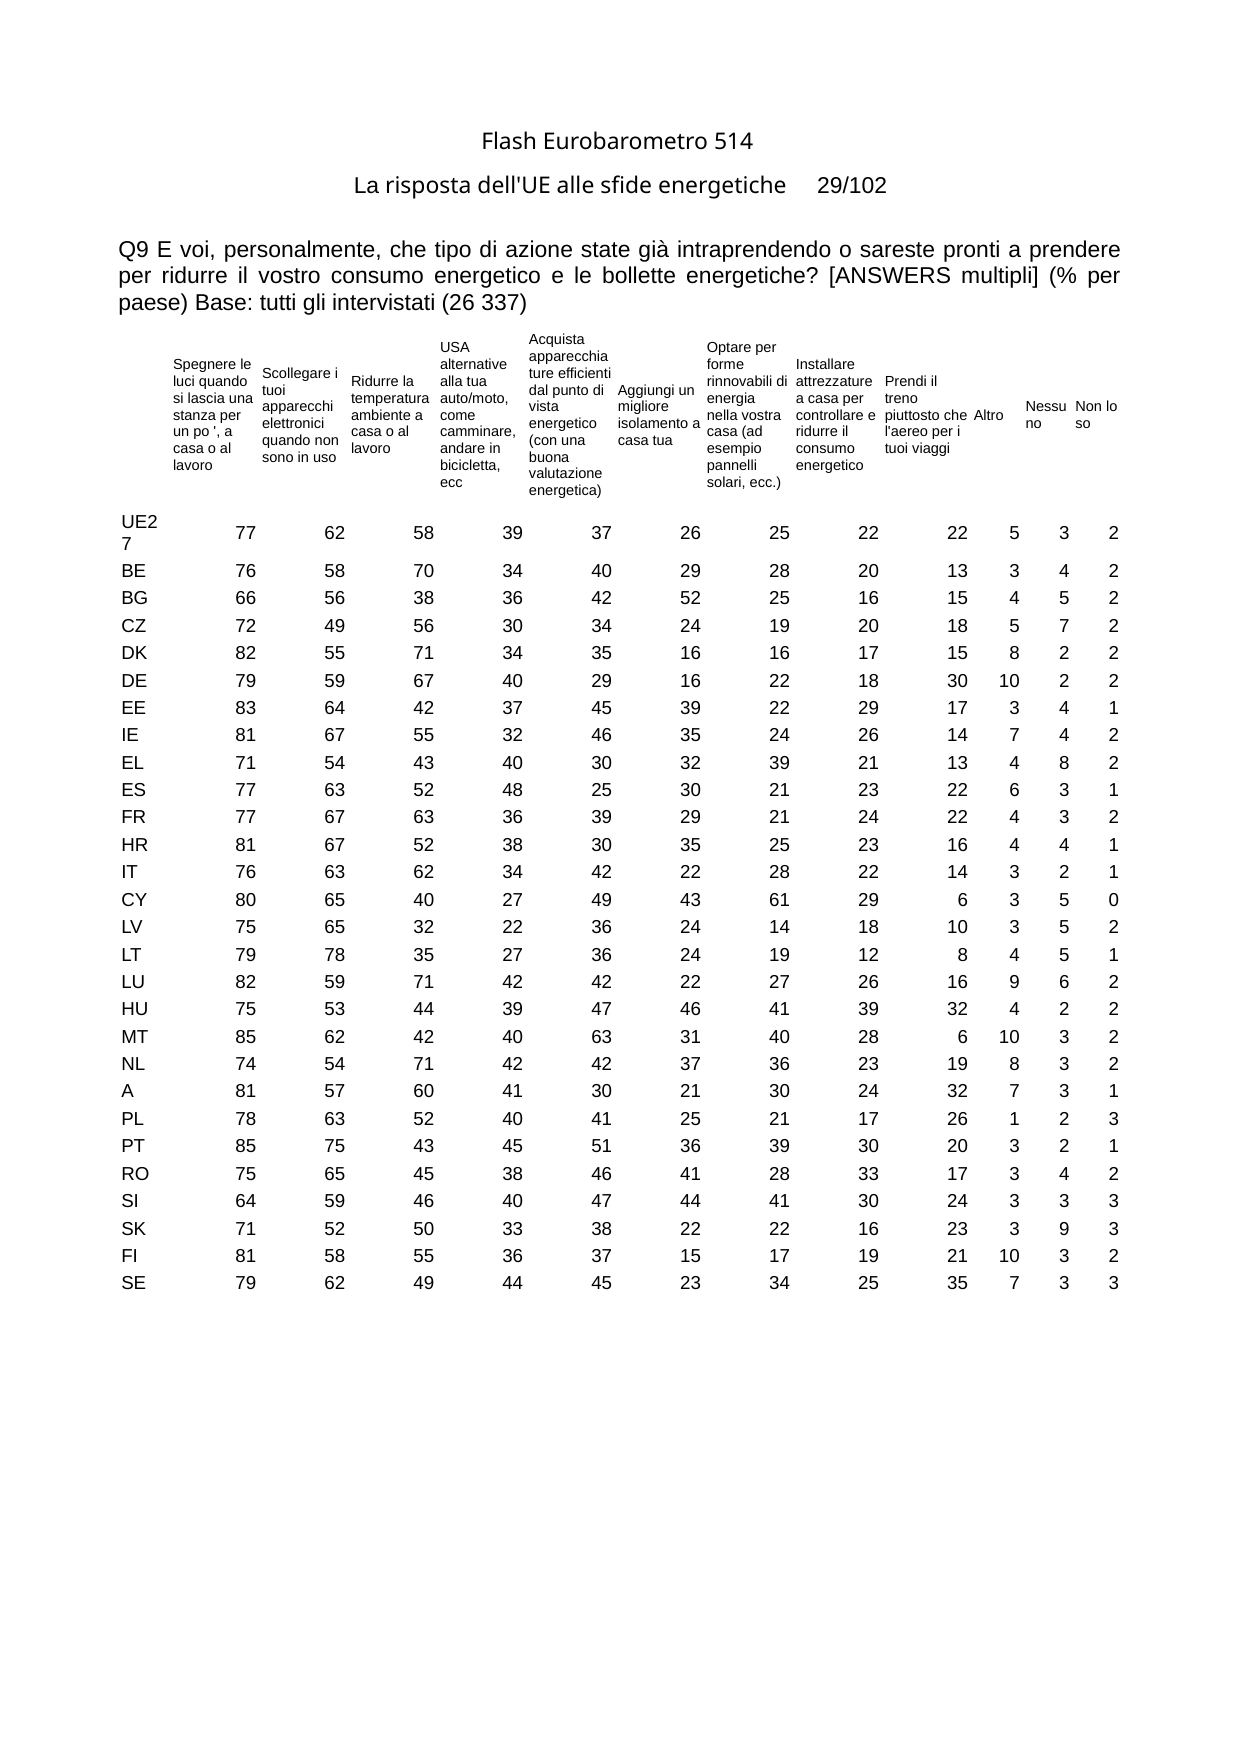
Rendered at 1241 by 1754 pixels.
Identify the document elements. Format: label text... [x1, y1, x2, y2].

table_cell 10 [971, 1023, 1022, 1050]
table_cell 56 [259, 584, 348, 612]
table_cell 76 [170, 858, 259, 886]
table_cell 4 [971, 831, 1022, 858]
table_header Aggiungi un migliore isolamento a casa tua [615, 321, 704, 508]
table_cell 42 [526, 584, 615, 612]
table_cell 36 [437, 1242, 526, 1269]
table_cell 22 [882, 776, 971, 803]
table_cell 2 [1023, 1105, 1072, 1132]
table_cell 25 [704, 584, 793, 612]
table_cell 39 [615, 694, 704, 721]
table_cell 39 [704, 1132, 793, 1159]
table_cell 52 [615, 584, 704, 612]
table_cell 26 [793, 968, 882, 995]
table_cell 10 [882, 913, 971, 940]
table_cell 52 [348, 831, 437, 858]
table_cell RO [118, 1160, 170, 1187]
table_cell 3 [1072, 1187, 1121, 1214]
table_cell PL [118, 1105, 170, 1132]
table_cell 42 [526, 1050, 615, 1077]
table_cell 67 [259, 831, 348, 858]
table_cell 48 [437, 776, 526, 803]
table_cell 6 [1023, 968, 1072, 995]
table_cell HR [118, 831, 170, 858]
table_cell 29 [615, 804, 704, 831]
table_cell 24 [615, 612, 704, 639]
table_cell 3 [1023, 1078, 1072, 1105]
table_cell 34 [437, 557, 526, 584]
table_header Spegnere le luci quando si lascia una stanza per un po ', a casa o al lavoro [170, 321, 259, 508]
table_cell 3 [1023, 804, 1072, 831]
table_cell 25 [704, 508, 793, 557]
table_cell 59 [259, 666, 348, 694]
table_cell 57 [259, 1078, 348, 1105]
table_cell 37 [615, 1050, 704, 1077]
table_cell 61 [704, 886, 793, 913]
table_cell 75 [259, 1132, 348, 1159]
table_cell 17 [793, 1105, 882, 1132]
table_cell 46 [526, 721, 615, 749]
table_cell 58 [259, 1242, 348, 1269]
table_header USA alternative alla tua auto/moto, come camminare, andare in bicicletta, ecc [437, 321, 526, 508]
table_cell 3 [1023, 776, 1072, 803]
table_cell 71 [170, 749, 259, 776]
table_cell 2 [1072, 968, 1121, 995]
table_cell 3 [971, 1160, 1022, 1187]
table_cell 3 [1072, 1105, 1121, 1132]
table_cell 2 [1072, 995, 1121, 1023]
table_cell 6 [882, 1023, 971, 1050]
table_cell 16 [704, 639, 793, 666]
table_cell 36 [526, 913, 615, 940]
table_header Prendi il treno piuttosto che l'aereo per i tuoi viaggi [882, 321, 971, 508]
table_cell 42 [526, 858, 615, 886]
table_cell 52 [348, 776, 437, 803]
table_cell 30 [793, 1187, 882, 1214]
table_cell 65 [259, 913, 348, 940]
table_cell 42 [526, 968, 615, 995]
table_cell 3 [971, 858, 1022, 886]
table_cell 44 [437, 1269, 526, 1297]
table_cell 44 [615, 1187, 704, 1214]
table_cell 5 [1023, 940, 1072, 968]
table_cell 40 [437, 1187, 526, 1214]
table_cell 59 [259, 968, 348, 995]
table_cell 3 [971, 1214, 1022, 1242]
table_cell 29 [615, 557, 704, 584]
table_cell EL [118, 749, 170, 776]
table_cell 77 [170, 804, 259, 831]
table_cell 9 [1023, 1214, 1072, 1242]
table_cell 35 [526, 639, 615, 666]
table_cell 43 [615, 886, 704, 913]
table_cell 7 [971, 1078, 1022, 1105]
table_cell 30 [615, 776, 704, 803]
table_cell 3 [1023, 508, 1072, 557]
table_cell 2 [1072, 804, 1121, 831]
table_cell IT [118, 858, 170, 886]
table_cell 5 [1023, 584, 1072, 612]
table_cell 77 [170, 776, 259, 803]
table_cell 15 [615, 1242, 704, 1269]
table_cell 3 [1072, 1269, 1121, 1297]
table_cell 24 [793, 804, 882, 831]
table_header Optare per forme rinnovabili di energia nella vostra casa (ad esempio pannelli solari, ecc.) [704, 321, 793, 508]
table_cell 20 [793, 557, 882, 584]
table_cell 3 [971, 1132, 1022, 1159]
table_cell 2 [1072, 508, 1121, 557]
table_cell 62 [348, 858, 437, 886]
table_cell 21 [704, 776, 793, 803]
table_cell 26 [882, 1105, 971, 1132]
table_cell EE [118, 694, 170, 721]
table_cell 1 [1072, 1132, 1121, 1159]
table_cell DE [118, 666, 170, 694]
table_cell 22 [793, 508, 882, 557]
table_cell IE [118, 721, 170, 749]
table_cell 4 [1023, 831, 1072, 858]
table_cell 42 [437, 968, 526, 995]
table_cell BG [118, 584, 170, 612]
table_cell 3 [971, 886, 1022, 913]
table_cell 41 [615, 1160, 704, 1187]
table_cell 32 [882, 995, 971, 1023]
table_cell 71 [348, 1050, 437, 1077]
table_cell 2 [1072, 913, 1121, 940]
table_header Scollegare i tuoi apparecchi elettronici quando non sono in uso [259, 321, 348, 508]
table_cell 2 [1072, 1160, 1121, 1187]
table_cell 2 [1072, 749, 1121, 776]
table_cell HU [118, 995, 170, 1023]
table_cell 28 [704, 557, 793, 584]
table_cell 81 [170, 721, 259, 749]
table_cell 3 [1023, 1269, 1072, 1297]
table_cell 79 [170, 666, 259, 694]
table_cell 47 [526, 995, 615, 1023]
table_cell 8 [1023, 749, 1072, 776]
table_cell 38 [437, 1160, 526, 1187]
table_cell 8 [971, 1050, 1022, 1077]
table_cell 81 [170, 1242, 259, 1269]
table_cell 3 [971, 1187, 1022, 1214]
table_cell 41 [704, 995, 793, 1023]
table_cell 2 [1072, 557, 1121, 584]
table_cell 39 [704, 749, 793, 776]
table_cell 22 [704, 694, 793, 721]
table_cell 78 [170, 1105, 259, 1132]
table_cell 22 [704, 666, 793, 694]
table_cell 33 [793, 1160, 882, 1187]
table_cell 34 [704, 1269, 793, 1297]
table_cell 40 [526, 557, 615, 584]
table_cell 17 [704, 1242, 793, 1269]
table_cell 62 [259, 508, 348, 557]
table_cell 40 [704, 1023, 793, 1050]
table_cell 25 [704, 831, 793, 858]
table_cell 50 [348, 1214, 437, 1242]
table_cell 60 [348, 1078, 437, 1105]
table_cell 24 [882, 1187, 971, 1214]
table_cell 40 [437, 1023, 526, 1050]
table_cell 14 [704, 913, 793, 940]
table_cell 24 [615, 913, 704, 940]
table_cell 3 [971, 557, 1022, 584]
table_cell 4 [1023, 557, 1072, 584]
table_cell 3 [1072, 1214, 1121, 1242]
table_cell 24 [704, 721, 793, 749]
table_cell 55 [348, 1242, 437, 1269]
table_cell 20 [793, 612, 882, 639]
table_cell 32 [437, 721, 526, 749]
table_cell 5 [1023, 886, 1072, 913]
table_cell 3 [971, 694, 1022, 721]
table_cell 55 [259, 639, 348, 666]
table_cell 59 [259, 1187, 348, 1214]
table_cell 82 [170, 968, 259, 995]
table_cell 18 [793, 666, 882, 694]
table_cell 5 [971, 508, 1022, 557]
table_cell 16 [793, 1214, 882, 1242]
table_cell 37 [526, 508, 615, 557]
table_cell 28 [704, 1160, 793, 1187]
table_cell 7 [971, 1269, 1022, 1297]
table_cell 17 [793, 639, 882, 666]
table_cell 27 [704, 968, 793, 995]
table_cell 23 [793, 1050, 882, 1077]
table_cell 38 [526, 1214, 615, 1242]
table_cell 2 [1023, 995, 1072, 1023]
table_cell 2 [1072, 1023, 1121, 1050]
table_cell 22 [437, 913, 526, 940]
table_cell 36 [437, 584, 526, 612]
table_cell 9 [971, 968, 1022, 995]
table_cell 16 [615, 639, 704, 666]
table_cell 30 [437, 612, 526, 639]
table_cell 39 [526, 804, 615, 831]
table_cell 15 [882, 639, 971, 666]
table_cell 58 [259, 557, 348, 584]
table_cell FR [118, 804, 170, 831]
table_cell 14 [882, 721, 971, 749]
table_cell 40 [437, 749, 526, 776]
table_cell SI [118, 1187, 170, 1214]
table_cell 2 [1072, 612, 1121, 639]
table_cell 45 [526, 1269, 615, 1297]
table_cell 42 [348, 694, 437, 721]
table_cell 22 [704, 1214, 793, 1242]
table_cell 2 [1023, 858, 1072, 886]
table_cell 80 [170, 886, 259, 913]
table_cell 81 [170, 831, 259, 858]
table_header Non lo so [1072, 321, 1121, 508]
table_cell 1 [1072, 694, 1121, 721]
table_cell 23 [882, 1214, 971, 1242]
table_cell 79 [170, 1269, 259, 1297]
table_header Altro [971, 321, 1022, 508]
table_cell 63 [259, 1105, 348, 1132]
table_header [118, 321, 170, 508]
table_cell 49 [348, 1269, 437, 1297]
table_cell 4 [971, 749, 1022, 776]
table_cell 21 [704, 1105, 793, 1132]
table_cell 67 [259, 721, 348, 749]
table_cell 58 [348, 508, 437, 557]
table_cell 1 [1072, 831, 1121, 858]
table_cell 4 [1023, 721, 1072, 749]
table_cell 40 [437, 1105, 526, 1132]
table_cell 32 [348, 913, 437, 940]
table_cell BE [118, 557, 170, 584]
table_cell 5 [1023, 913, 1072, 940]
table_cell 52 [259, 1214, 348, 1242]
table_cell 2 [1023, 666, 1072, 694]
table_cell 23 [615, 1269, 704, 1297]
table_cell FI [118, 1242, 170, 1269]
table_cell 13 [882, 557, 971, 584]
table_cell PT [118, 1132, 170, 1159]
table_cell 46 [348, 1187, 437, 1214]
table_cell 46 [615, 995, 704, 1023]
table_cell 37 [526, 1242, 615, 1269]
table_cell 53 [259, 995, 348, 1023]
table_cell 3 [1023, 1023, 1072, 1050]
table_cell 7 [971, 721, 1022, 749]
table_cell 4 [971, 584, 1022, 612]
table_cell ES [118, 776, 170, 803]
table_cell 27 [437, 886, 526, 913]
table_cell 29 [526, 666, 615, 694]
table_cell 45 [348, 1160, 437, 1187]
table_header Ridurre la temperatura ambiente a casa o al lavoro [348, 321, 437, 508]
table_cell 49 [526, 886, 615, 913]
table_cell 33 [437, 1214, 526, 1242]
table_cell 22 [615, 1214, 704, 1242]
table_cell 72 [170, 612, 259, 639]
table_cell LV [118, 913, 170, 940]
table_cell 22 [615, 968, 704, 995]
table_cell 43 [348, 1132, 437, 1159]
table_cell 22 [615, 858, 704, 886]
table_cell 43 [348, 749, 437, 776]
table_cell 49 [259, 612, 348, 639]
table_cell 2 [1072, 1050, 1121, 1077]
table_cell 66 [170, 584, 259, 612]
table_cell 54 [259, 1050, 348, 1077]
table_cell SE [118, 1269, 170, 1297]
table_cell 1 [1072, 776, 1121, 803]
table_cell 22 [882, 508, 971, 557]
table_cell 25 [615, 1105, 704, 1132]
table_cell 35 [615, 831, 704, 858]
table_cell LU [118, 968, 170, 995]
table_cell 2 [1072, 639, 1121, 666]
table_cell 30 [526, 749, 615, 776]
table_cell 29 [793, 886, 882, 913]
table_cell 82 [170, 639, 259, 666]
table_cell 4 [971, 995, 1022, 1023]
text Q9 E voi, personalmente, che tipo di azione state già intraprendendo o sareste pronti a prendere per ridurre il vostro consumo energetico e le bollette energetiche? [ANSWERS multipli] (% per paese) Base: tutti gli intervistati (26 337) [118, 236, 1122, 315]
table_header Installare attrezzature a casa per controllare e ridurre il consumo energetico [793, 321, 882, 508]
table_cell 1 [1072, 940, 1121, 968]
table_cell 23 [793, 831, 882, 858]
table_cell 28 [704, 858, 793, 886]
table_cell A [118, 1078, 170, 1105]
table_cell 25 [526, 776, 615, 803]
table_cell 1 [1072, 1078, 1121, 1105]
table_cell 8 [882, 940, 971, 968]
table_cell 65 [259, 886, 348, 913]
table_cell 18 [882, 612, 971, 639]
table_cell 52 [348, 1105, 437, 1132]
table_cell 81 [170, 1078, 259, 1105]
table_cell 21 [882, 1242, 971, 1269]
table_cell 45 [437, 1132, 526, 1159]
table_cell 2 [1072, 666, 1121, 694]
table_cell 20 [882, 1132, 971, 1159]
table_cell 39 [793, 995, 882, 1023]
table_cell 63 [259, 776, 348, 803]
table_cell 38 [348, 584, 437, 612]
table_cell 85 [170, 1132, 259, 1159]
table_cell 29 [793, 694, 882, 721]
table_cell 30 [882, 666, 971, 694]
table_cell 23 [793, 776, 882, 803]
table_cell 32 [615, 749, 704, 776]
table_cell 31 [615, 1023, 704, 1050]
table_cell 42 [437, 1050, 526, 1077]
table_cell 54 [259, 749, 348, 776]
table_cell 25 [793, 1269, 882, 1297]
table_cell 83 [170, 694, 259, 721]
table_cell 16 [793, 584, 882, 612]
table_cell 18 [793, 913, 882, 940]
table_cell 22 [793, 858, 882, 886]
table_cell 17 [882, 694, 971, 721]
table_cell 64 [259, 694, 348, 721]
table_cell 6 [882, 886, 971, 913]
table_cell 75 [170, 1160, 259, 1187]
table_cell 41 [437, 1078, 526, 1105]
table_cell 62 [259, 1269, 348, 1297]
table_header Acquista apparecchiature efficienti dal punto di vista energetico (con una buona valutazione energetica) [526, 321, 615, 508]
table_cell 6 [971, 776, 1022, 803]
table_cell 2 [1023, 1132, 1072, 1159]
table_cell 3 [1023, 1050, 1072, 1077]
table_cell 41 [526, 1105, 615, 1132]
table_cell 19 [704, 940, 793, 968]
table_cell 10 [971, 666, 1022, 694]
table_cell 40 [437, 666, 526, 694]
table_cell 0 [1072, 886, 1121, 913]
table_cell 74 [170, 1050, 259, 1077]
table_cell 34 [526, 612, 615, 639]
table_cell 30 [526, 831, 615, 858]
table_cell 36 [615, 1132, 704, 1159]
table_cell 71 [348, 639, 437, 666]
table_cell 63 [526, 1023, 615, 1050]
table_cell 36 [437, 804, 526, 831]
table_cell 71 [348, 968, 437, 995]
table_cell 36 [526, 940, 615, 968]
table_cell NL [118, 1050, 170, 1077]
table_cell 30 [793, 1132, 882, 1159]
table_cell 67 [348, 666, 437, 694]
table_cell 1 [971, 1105, 1022, 1132]
table_cell 13 [882, 749, 971, 776]
table_cell CZ [118, 612, 170, 639]
table_cell 79 [170, 940, 259, 968]
table_cell 56 [348, 612, 437, 639]
table_cell 16 [615, 666, 704, 694]
table_header Nessuno [1023, 321, 1072, 508]
table_cell 42 [348, 1023, 437, 1050]
table_cell 2 [1072, 1242, 1121, 1269]
table_cell 36 [704, 1050, 793, 1077]
table_cell 26 [793, 721, 882, 749]
table_cell 39 [437, 508, 526, 557]
table_cell 30 [704, 1078, 793, 1105]
table_cell 34 [437, 639, 526, 666]
table_cell 41 [704, 1187, 793, 1214]
table_cell 5 [971, 612, 1022, 639]
table_cell 4 [971, 804, 1022, 831]
table_cell 28 [793, 1023, 882, 1050]
table_cell 30 [526, 1078, 615, 1105]
table_cell 78 [259, 940, 348, 968]
table_cell 4 [1023, 1160, 1072, 1187]
table_cell 64 [170, 1187, 259, 1214]
table_cell 14 [882, 858, 971, 886]
table_cell 35 [348, 940, 437, 968]
table_cell SK [118, 1214, 170, 1242]
table_cell 75 [170, 995, 259, 1023]
table_cell 19 [704, 612, 793, 639]
table_cell 75 [170, 913, 259, 940]
table_cell 38 [437, 831, 526, 858]
table_cell 2 [1072, 721, 1121, 749]
table_cell 15 [882, 584, 971, 612]
table_cell MT [118, 1023, 170, 1050]
table_cell 46 [526, 1160, 615, 1187]
table_cell 21 [793, 749, 882, 776]
table_cell 2 [1072, 584, 1121, 612]
table_cell 24 [793, 1078, 882, 1105]
table_cell 26 [615, 508, 704, 557]
table_cell 19 [793, 1242, 882, 1269]
table_cell 3 [1023, 1187, 1072, 1214]
table_cell 37 [437, 694, 526, 721]
table_cell 67 [259, 804, 348, 831]
table_cell UE27 [118, 508, 170, 557]
table_cell 55 [348, 721, 437, 749]
table_cell 45 [526, 694, 615, 721]
table_cell 85 [170, 1023, 259, 1050]
table_cell 71 [170, 1214, 259, 1242]
table_cell 2 [1023, 639, 1072, 666]
table_cell CY [118, 886, 170, 913]
table_cell 70 [348, 557, 437, 584]
table_cell 21 [704, 804, 793, 831]
table_cell 32 [882, 1078, 971, 1105]
table_cell 77 [170, 508, 259, 557]
table_cell 4 [1023, 694, 1072, 721]
table_cell 22 [882, 804, 971, 831]
table_cell 63 [259, 858, 348, 886]
table_cell 51 [526, 1132, 615, 1159]
table_cell 4 [971, 940, 1022, 968]
table_cell LT [118, 940, 170, 968]
table_cell 1 [1072, 858, 1121, 886]
table_cell 34 [437, 858, 526, 886]
table_cell 3 [1023, 1242, 1072, 1269]
table_cell 10 [971, 1242, 1022, 1269]
table_cell 63 [348, 804, 437, 831]
table_cell 12 [793, 940, 882, 968]
table_cell 19 [882, 1050, 971, 1077]
table_cell 27 [437, 940, 526, 968]
table_cell 8 [971, 639, 1022, 666]
table_cell 16 [882, 831, 971, 858]
table_cell 40 [348, 886, 437, 913]
table_cell 44 [348, 995, 437, 1023]
table_cell 21 [615, 1078, 704, 1105]
table_cell 3 [971, 913, 1022, 940]
table_cell DK [118, 639, 170, 666]
table_cell 24 [615, 940, 704, 968]
table_cell 39 [437, 995, 526, 1023]
table_cell 76 [170, 557, 259, 584]
table_cell 65 [259, 1160, 348, 1187]
table_cell 35 [882, 1269, 971, 1297]
table_cell 47 [526, 1187, 615, 1214]
table_cell 62 [259, 1023, 348, 1050]
table_cell 35 [615, 721, 704, 749]
table_cell 16 [882, 968, 971, 995]
table_cell 7 [1023, 612, 1072, 639]
table_cell 17 [882, 1160, 971, 1187]
